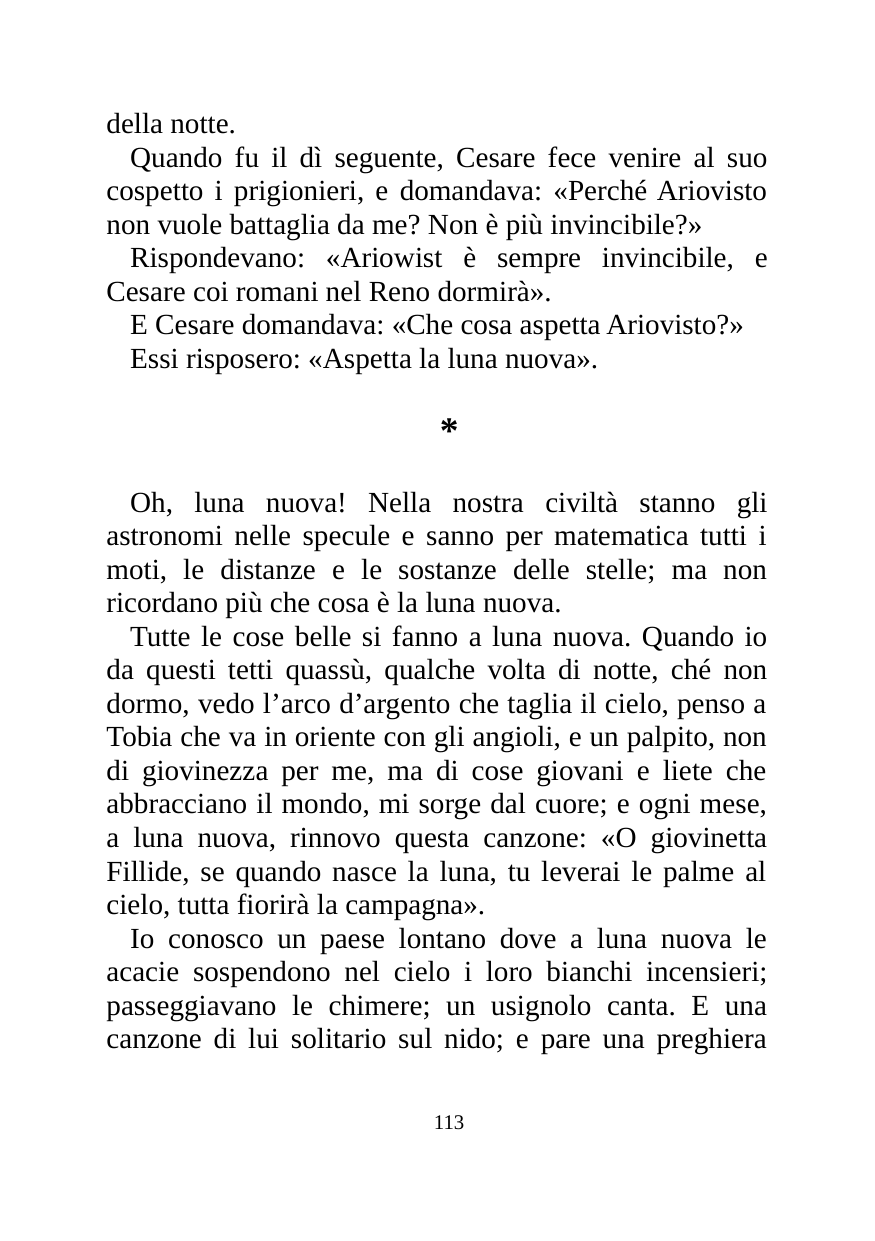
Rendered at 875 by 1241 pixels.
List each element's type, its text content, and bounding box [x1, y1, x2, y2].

text Essi risposero: «Aspetta la luna nuova». [106, 341, 768, 374]
text Rispondevano: «Ariowist è sempre invincibile, e Cesare coi romani nel Reno dormirà». [106, 240, 768, 307]
text E Cesare domandava: «Che cosa aspetta Ariovisto?» [106, 307, 768, 341]
text Quando fu il dì seguente, Cesare fece venire al suo cospetto i prigionieri, e domandava: «Perché Ariovisto non vuole battaglia da me? Non è più invincibile?» [106, 140, 768, 240]
text Io conosco un paese lontano dove a luna nuova le acacie sospendono nel cielo i loro bianchi incensieri; passeggiavano le chimere; un usignolo canta. E una canzone di lui solitario sul nido; e pare una preghiera [106, 921, 768, 1055]
text * [106, 408, 768, 451]
text della notte. [106, 106, 768, 140]
text Oh, luna nuova! Nella nostra civiltà stanno gli astronomi nelle specule e sanno per matematica tutti i moti, le distanze e le sostanze delle stelle; ma non ricordano più che cosa è la luna nuova. [106, 485, 768, 619]
text Tutte le cose belle si fanno a luna nuova. Quando io da questi tetti quassù, qualche volta di notte, ché non dormo, vedo l’arco d’argento che taglia il cielo, penso a Tobia che va in oriente con gli angioli, e un palpito, non di giovinezza per me, ma di cose giovani e liete che abbracciano il mondo, mi sorge dal cuore; e ogni mese, a luna nuova, rinnovo questa canzone: «O giovinetta Fillide, se quando nasce la luna, tu leverai le palme al cielo, tutta fiorirà la campagna». [106, 619, 768, 921]
